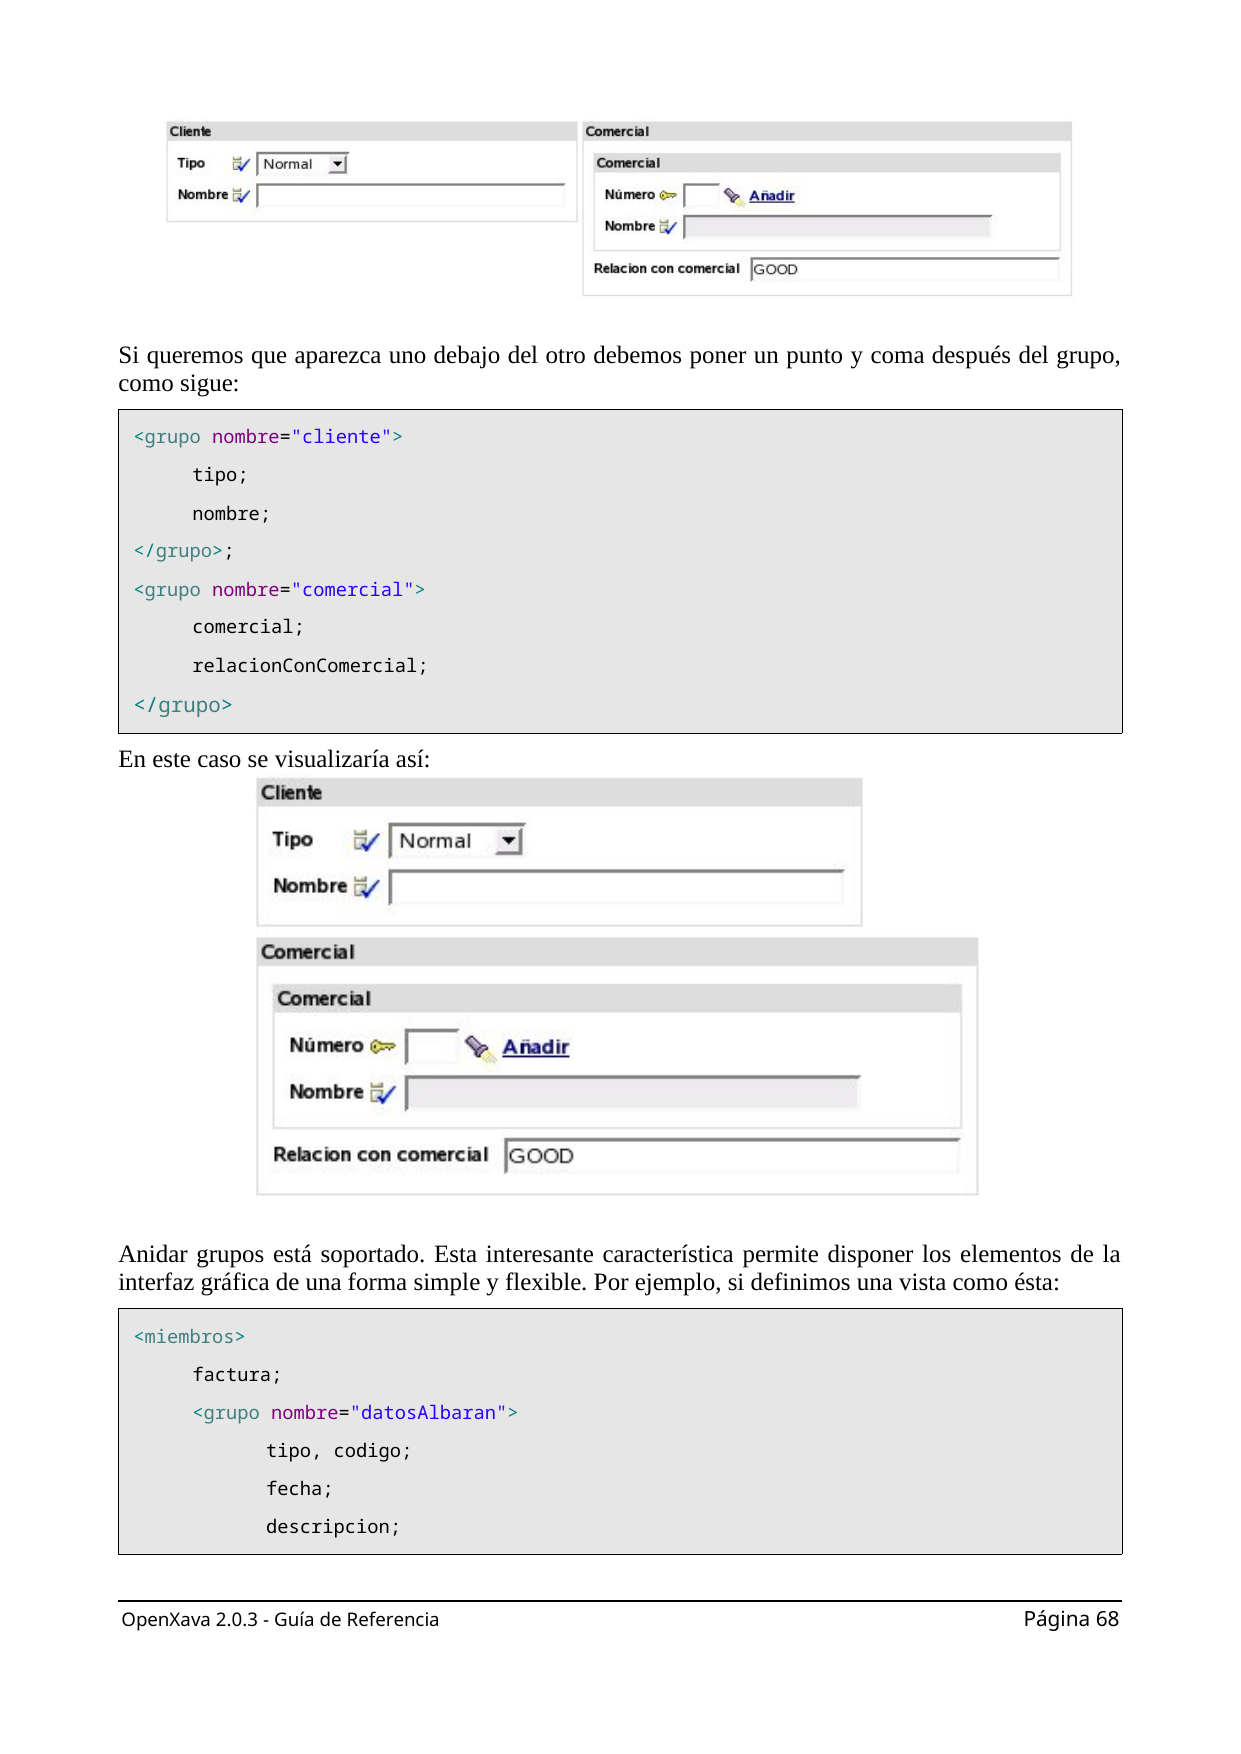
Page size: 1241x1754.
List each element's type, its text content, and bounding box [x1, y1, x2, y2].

text factura; [119, 1346, 1122, 1384]
text descripcion; [119, 1498, 1122, 1554]
text nombre; [119, 485, 1122, 523]
text Anidar grupos está soportado. Esta interesante característica permite disponer los elementos de la interfaz gráfica de una forma simple y flexible. Por ejemplo, si definimos una vista como ésta: [118, 1240, 1122, 1296]
text fecha; [119, 1460, 1122, 1498]
text En este caso se visualizaría así: [118, 746, 1122, 773]
text </grupo> [119, 675, 1122, 733]
picture [255, 773, 985, 1201]
text <grupo nombre="datosAlbaran"> [119, 1384, 1122, 1422]
text comercial; [119, 599, 1122, 637]
text <grupo nombre="comercial"> [119, 561, 1122, 599]
text relacionConComercial; [119, 637, 1122, 675]
picture [163, 118, 1077, 301]
text <grupo nombre="cliente"> [119, 410, 1122, 447]
text Si queremos que aparezca uno debajo del otro debemos poner un punto y coma después del grupo, como sigue: [118, 341, 1122, 396]
text <miembros> [119, 1309, 1122, 1346]
text tipo, codigo; [119, 1422, 1122, 1460]
text </grupo>; [119, 523, 1122, 561]
text tipo; [119, 447, 1122, 485]
